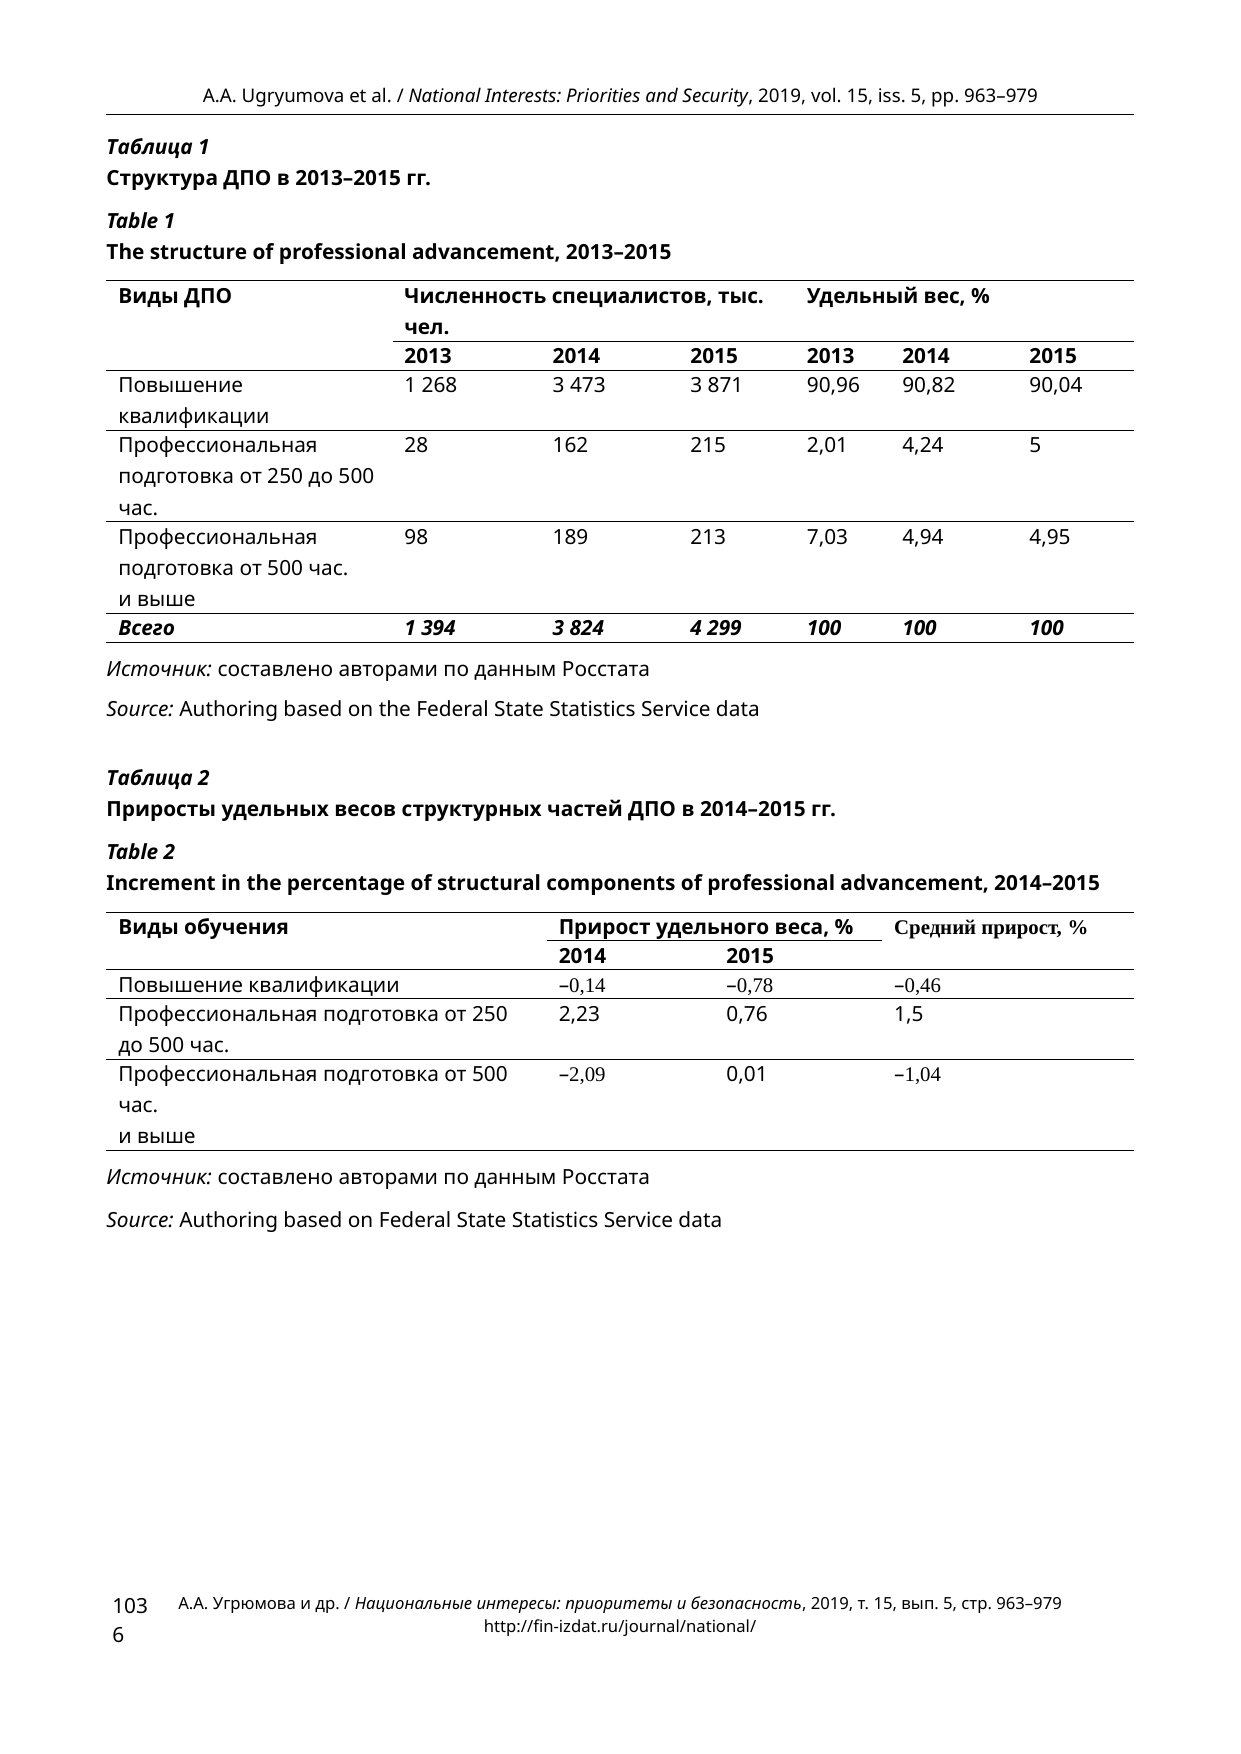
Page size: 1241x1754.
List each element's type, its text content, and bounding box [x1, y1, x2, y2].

table_cell 2015 [1018, 342, 1134, 369]
table_cell Профессиональная подготовка от 500 час. и выше [106, 1060, 547, 1150]
table_cell 3 871 [679, 371, 795, 430]
text Источник: составлено авторами по данным Росстата [106, 654, 1134, 682]
table_cell 90,82 [890, 371, 1017, 430]
table_cell 4,94 [890, 522, 1017, 613]
table_cell 2013 [393, 342, 541, 369]
table_header Численность специалистов, тыс. чел. [393, 281, 795, 341]
text Источник: составлено авторами по данным Росстата [106, 1162, 1134, 1191]
table_cell 2,23 [547, 999, 714, 1058]
table_cell 1 394 [393, 614, 541, 642]
text Source: Authoring based on Federal State Statistics Service data [106, 1205, 1134, 1234]
table_cell 162 [541, 431, 678, 521]
table_cell 2014 [890, 342, 1017, 369]
text Таблица 2 [106, 763, 1134, 791]
text The structure of professional advancement, 2013–2015 [106, 237, 1134, 266]
table_cell 2014 [547, 941, 714, 969]
table_cell 98 [393, 522, 541, 613]
text Приросты удельных весов структурных частей ДПО в 2014–2015 гг. [106, 794, 1134, 822]
table_cell 3 824 [541, 614, 678, 642]
table_cell 3 473 [541, 371, 678, 430]
text Таблица 1 [106, 132, 1134, 160]
table_cell 4,95 [1018, 522, 1134, 613]
text Source: Authoring based on the Federal State Statistics Service data [106, 694, 1134, 723]
table_cell 2014 [541, 342, 678, 369]
table_cell Профессиональная подготовка от 500 час. и выше [106, 522, 392, 613]
text Table 1 [106, 206, 1134, 234]
table_cell 100 [890, 614, 1017, 642]
table_cell 1,5 [882, 999, 1134, 1058]
table_cell –0,46 [882, 970, 1134, 998]
table_cell 2015 [679, 342, 795, 369]
table_cell 2013 [795, 342, 890, 369]
table_cell 90,04 [1018, 371, 1134, 430]
text Структура ДПО в 2013–2015 гг. [106, 163, 1134, 192]
table_header Виды ДПО [106, 281, 392, 369]
table_cell 189 [541, 522, 678, 613]
table_cell 2015 [715, 941, 882, 969]
table_header Удельный вес, % [795, 281, 1134, 341]
table_cell 0,01 [715, 1060, 882, 1150]
table_cell 28 [393, 431, 541, 521]
table_cell 100 [795, 614, 890, 642]
table_cell Профессиональная подготовка от 250 до 500 час. [106, 999, 547, 1058]
table_cell 215 [679, 431, 795, 521]
table_cell 100 [1018, 614, 1134, 642]
table_cell 4,24 [890, 431, 1017, 521]
table_cell Повышение квалификации [106, 970, 547, 998]
table_cell 213 [679, 522, 795, 613]
table_cell 90,96 [795, 371, 890, 430]
table_cell 4 299 [679, 614, 795, 642]
table_cell 7,03 [795, 522, 890, 613]
table_cell 2,01 [795, 431, 890, 521]
table_cell 5 [1018, 431, 1134, 521]
table_cell 0,76 [715, 999, 882, 1058]
table_header Виды обучения [106, 913, 547, 969]
text Increment in the percentage of structural components of professional advancement, 2014–2015 [106, 868, 1134, 897]
table_cell –2,09 [547, 1060, 714, 1150]
table_cell –1,04 [882, 1060, 1134, 1150]
table_cell 1 268 [393, 371, 541, 430]
text Table 2 [106, 837, 1134, 866]
table_header Средний прирост, % [882, 913, 1134, 969]
table_cell –0,14 [547, 970, 714, 998]
table_cell Профессиональная подготовка от 250 до 500 час. [106, 431, 392, 521]
table_cell Повышение квалификации [106, 371, 392, 430]
table_cell Всего [106, 614, 392, 642]
table_cell –0,78 [715, 970, 882, 998]
table_header Прирост удельного веса, % [547, 913, 882, 940]
